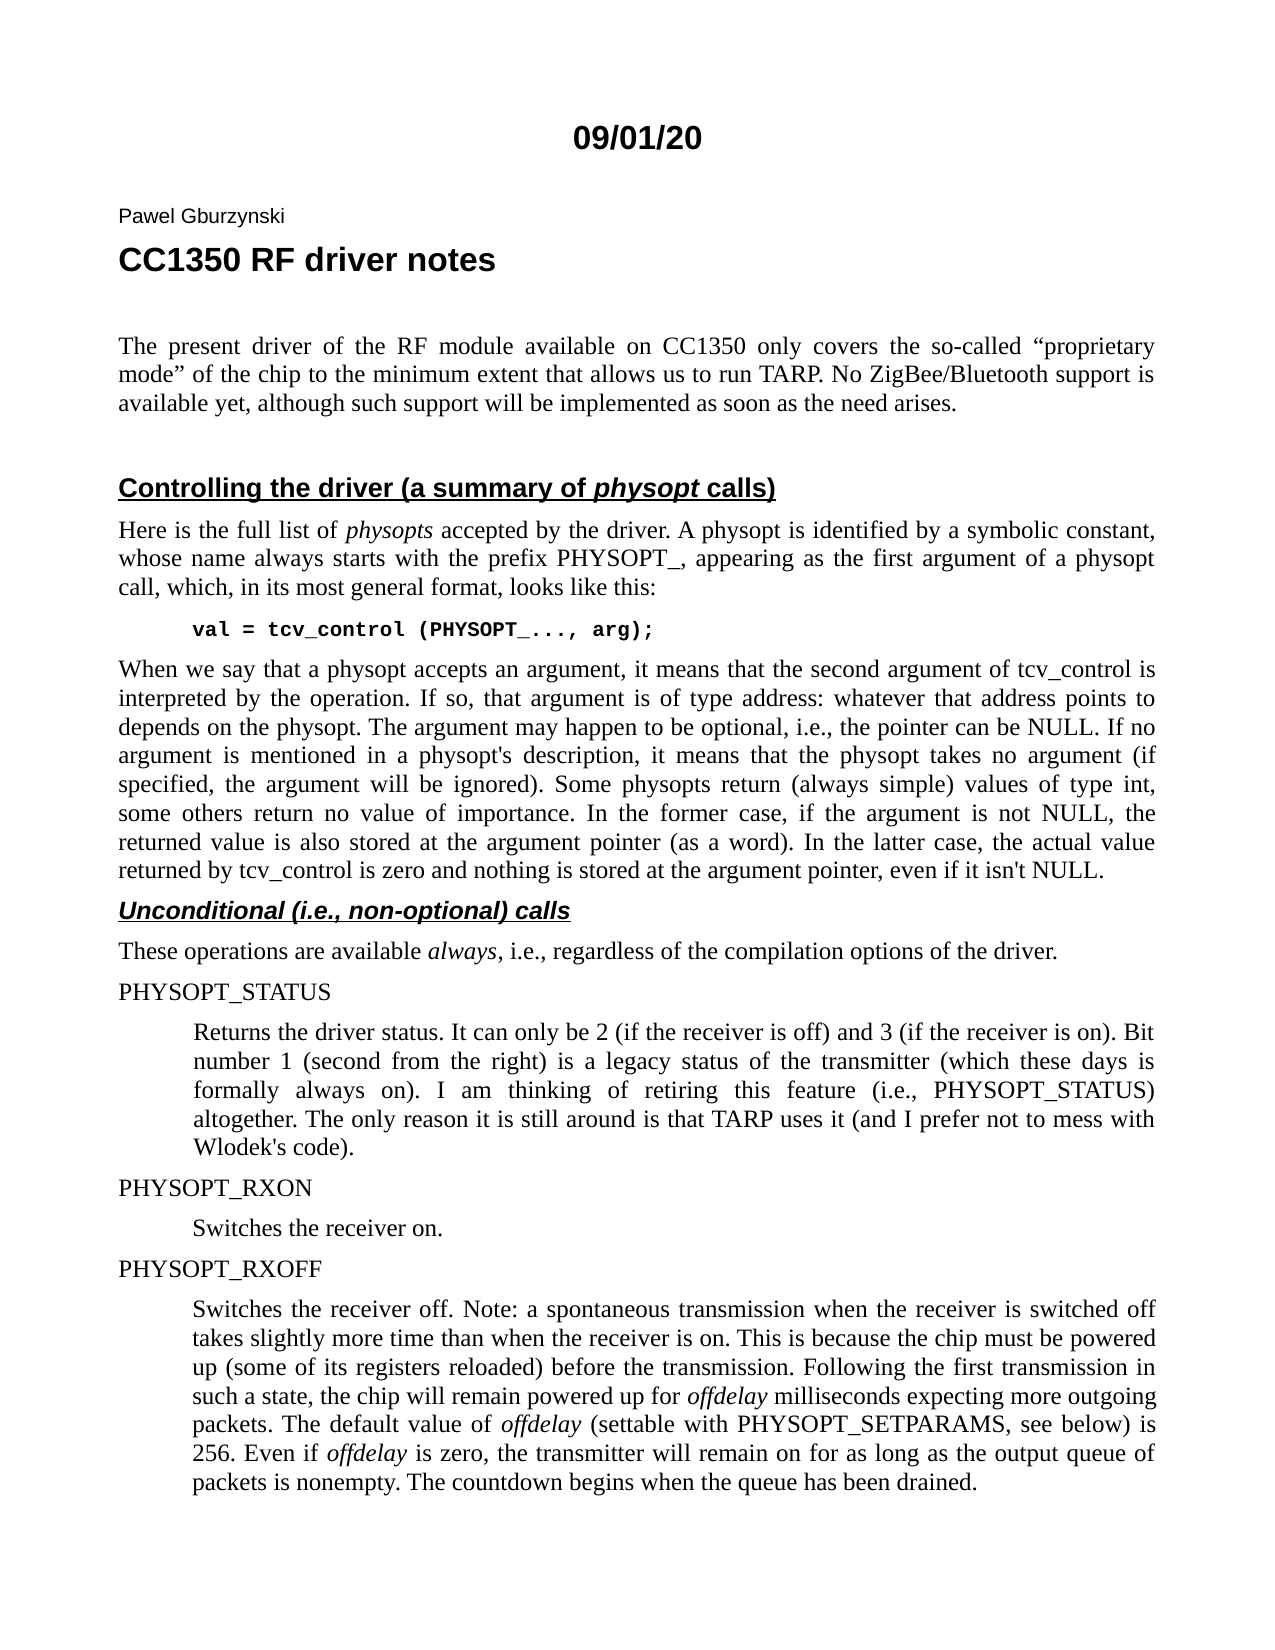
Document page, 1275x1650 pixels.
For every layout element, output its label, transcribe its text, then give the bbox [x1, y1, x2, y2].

subtitle CC1350 RF driver notes [118, 240, 1157, 278]
text PHYSOPT_RXOFF [118, 1254, 1157, 1283]
text val = tcv_control (PHYSOPT_..., arg); [118, 613, 1157, 642]
text The present driver of the RF module available on CC1350 only covers the so-called “proprietary mode” of the chip to the minimum extent that allows us to run TARP. No ZigBee/Bluetooth support is available yet, although such support will be implemented as soon as the need arises. [118, 331, 1157, 417]
text Returns the driver status. It can only be 2 (if the receiver is off) and 3 (if the receiver is on). Bit number 1 (second from the right) is a legacy status of the transmitter (which these days is formally always on). I am thinking of retiring this feature (i.e., PHYSOPT_STATUS) altogether. The only reason it is still around is that TARP uses it (and I prefer not to mess with Wlodek's code). [193, 1017, 1157, 1161]
text When we say that a physopt accepts an argument, it means that the second argument of tcv_control is interpreted by the operation. If so, that argument is of type address: whatever that address points to depends on the physopt. The argument may happen to be optional, i.e., the pointer can be NULL. If no argument is mentioned in a physopt's description, it means that the physopt takes no argument (if specified, the argument will be ignored). Some physopts return (always simple) values of type int, some others return no value of importance. In the former case, if the argument is not NULL, the returned value is also stored at the argument pointer (as a word). In the latter case, the actual value returned by tcv_control is zero and nothing is stored at the argument pointer, even if it isn't NULL. [118, 654, 1157, 884]
text These operations are available always, i.e., regardless of the compilation options of the driver. [118, 936, 1157, 965]
text Switches the receiver off. Note: a spontaneous transmission when the receiver is switched off takes slightly more time than when the receiver is on. This is because the chip must be powered up (some of its registers reloaded) before the transmission. Following the first transmission in such a state, the chip will remain powered up for offdelay milliseconds expecting more outgoing packets. The default value of offdelay (settable with PHYSOPT_SETPARAMS, see below) is 256. Even if offdelay is zero, the transmitter will remain on for as long as the output queue of packets is nonempty. The countdown begins when the queue has been drained. [192, 1294, 1157, 1496]
subtitle 09/01/20 [118, 118, 1157, 157]
text Switches the receiver on. [192, 1213, 1157, 1242]
subtitle Pawel Gburzynski [118, 204, 1157, 228]
subtitle Controlling the driver (a summary of physopt calls) [118, 472, 1157, 503]
text PHYSOPT_RXON [118, 1173, 1157, 1202]
text PHYSOPT_STATUS [118, 977, 1157, 1006]
text Here is the full list of physopts accepted by the driver. A physopt is identified by a symbolic constant, whose name always starts with the prefix PHYSOPT_, appearing as the first argument of a physopt call, which, in its most general format, looks like this: [118, 515, 1157, 601]
subtitle Unconditional (i.e., non-optional) calls [118, 896, 1157, 925]
